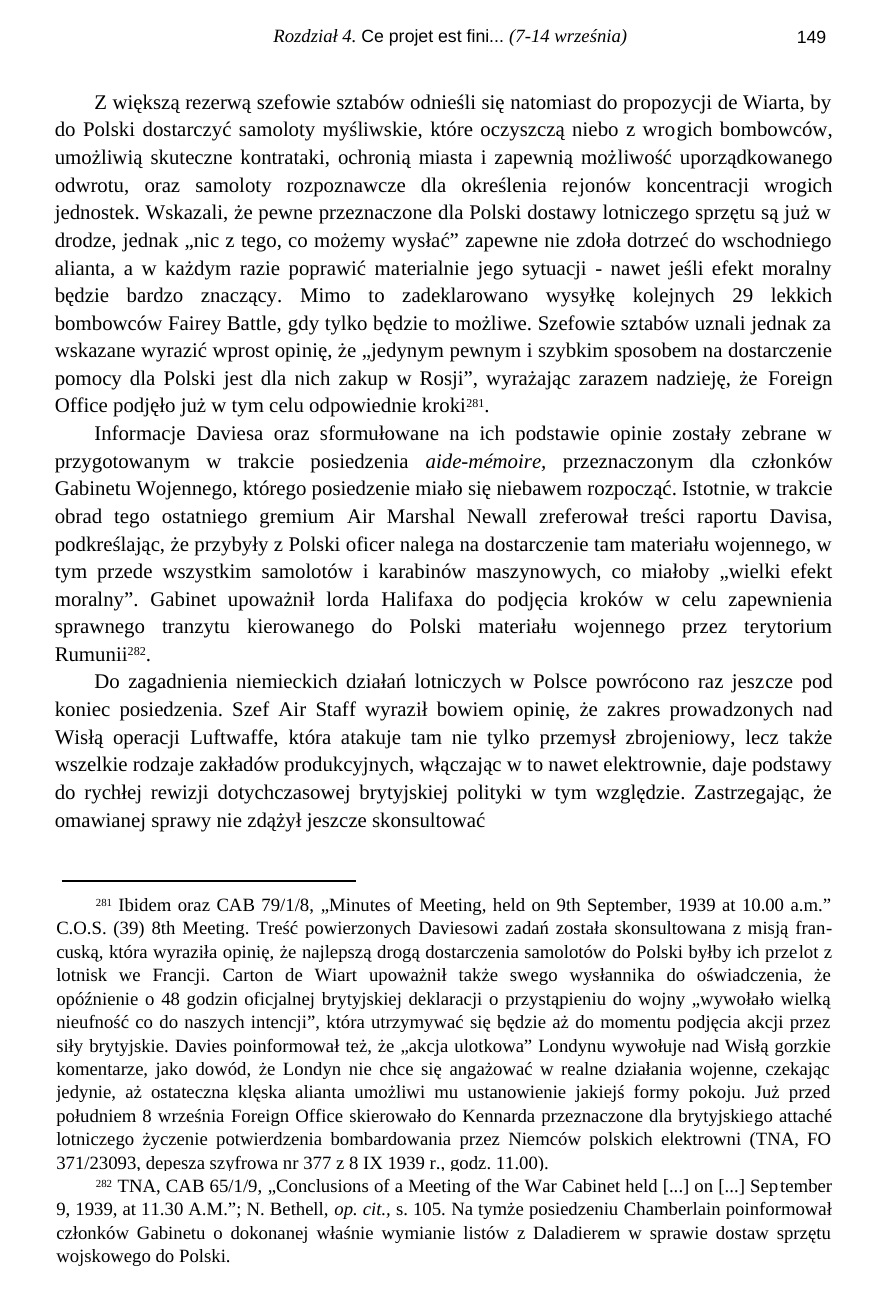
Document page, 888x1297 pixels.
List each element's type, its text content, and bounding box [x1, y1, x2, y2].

text 281 Ibidem oraz CAB 79/1/8, „Minutes of Meeting, held on 9th September, 1939 at 10.00 a.m.” C.O.S. (39) 8th Meeting. Treść powierzonych Daviesowi zadań została skonsultowana z misją fran­cuską, która wyraziła opinię, że najlepszą drogą dostarczenia samolotów do Polski byłby ich prze­lot z lotnisk we Francji. Carton de Wiart upoważnił także swego wysłannika do oświadczenia, że opóźnienie o 48 godzin oficjalnej brytyjskiej deklaracji o przystąpieniu do wojny „wywołało wielką nieufność co do naszych intencji”, która utrzymywać się będzie aż do momentu podjęcia akcji przez siły brytyjskie. Davies poinformował też, że „akcja ulotkowa” Londynu wywołuje nad Wisłą gorzkie komentarze, jako dowód, że Londyn nie chce się angażować w realne działania wojenne, czekając jedynie, aż ostateczna klęska alianta umożliwi mu ustanowienie jakiejś formy pokoju. Już przed południem 8 września Foreign Office skierowało do Kennarda przeznaczone dla brytyjskie­go attaché lotniczego życzenie potwierdzenia bombardowania przez Niemców polskich elektrowni (TNA, FO 371/23093, depesza szyfrowa nr 377 z 8 IX 1939 r., godz. 11.00). [56, 894, 832, 1171]
text 282 TNA, CAB 65/1/9, „Conclusions of a Meeting of the War Cabinet held [...] on [...] Sep­tember 9, 1939, at 11.30 A.M.”; N. Bethell, op. cit., s. 105. Na tymże posiedzeniu Chamberlain poinformował członków Gabinetu o dokonanej właśnie wymianie listów z Daladierem w sprawie dostaw sprzętu wojskowego do Polski. [56, 1175, 832, 1267]
text 149 [797, 27, 830, 47]
text Informacje Daviesa oraz sformułowane na ich podstawie opinie zostały zebrane w przygotowanym w trakcie posiedzenia aide-mémoire, przeznaczonym dla człon­ków Gabinetu Wojennego, którego posiedzenie miało się niebawem rozpocząć. Istot­nie, w trakcie obrad tego ostatniego gremium Air Marshal Newall zreferował treści raportu Davisa, podkreślając, że przybyły z Polski oficer nalega na dostarczenie tam materiału wojennego, w tym przede wszystkim samolotów i karabinów maszyno­wych, co miałoby „wielki efekt moralny”. Gabinet upoważnił lorda Halifaxa do podję­cia kroków w celu zapewnienia sprawnego tranzytu kierowanego do Polski materiału wojennego przez terytorium Rumunii282. [54, 421, 833, 666]
text Z większą rezerwą szefowie sztabów odnieśli się natomiast do propozycji de Wiarta, by do Polski dostarczyć samoloty myśliwskie, które oczyszczą niebo z wro­gich bombowców, umożliwią skuteczne kontrataki, ochronią miasta i zapewnią moż­liwość uporządkowanego odwrotu, oraz samoloty rozpoznawcze dla określenia re­jonów koncentracji wrogich jednostek. Wskazali, że pewne przeznaczone dla Polski dostawy lotniczego sprzętu są już w drodze, jednak „nic z tego, co możemy wysłać” zapewne nie zdoła dotrzeć do wschodniego alianta, a w każdym razie poprawić ma­terialnie jego sytuacji - nawet jeśli efekt moralny będzie bardzo znaczący. Mimo to zadeklarowano wysyłkę kolejnych 29 lekkich bombowców Fairey Battle, gdy tylko będzie to możliwe. Szefowie sztabów uznali jednak za wskazane wyrazić wprost opi­nię, że „jedynym pewnym i szybkim sposobem na dostarczenie pomocy dla Polski jest dla nich zakup w Rosji”, wyrażając zarazem nadzieję, że Foreign Office podjęło już w tym celu odpowiednie kroki281. [54, 90, 833, 417]
text Rozdział 4. Ce projet est fini... (7-14 września) [273, 25, 629, 47]
text Do zagadnienia niemieckich działań lotniczych w Polsce powrócono raz jesz­cze pod koniec posiedzenia. Szef Air Staff wyraził bowiem opinię, że zakres prowa­dzonych nad Wisłą operacji Luftwaffe, która atakuje tam nie tylko przemysł zbroje­niowy, lecz także wszelkie rodzaje zakładów produkcyjnych, włączając w to nawet elektrownie, daje podstawy do rychłej rewizji dotychczasowej brytyjskiej polityki w tym względzie. Zastrzegając, że omawianej sprawy nie zdążył jeszcze skonsultować [54, 669, 833, 832]
